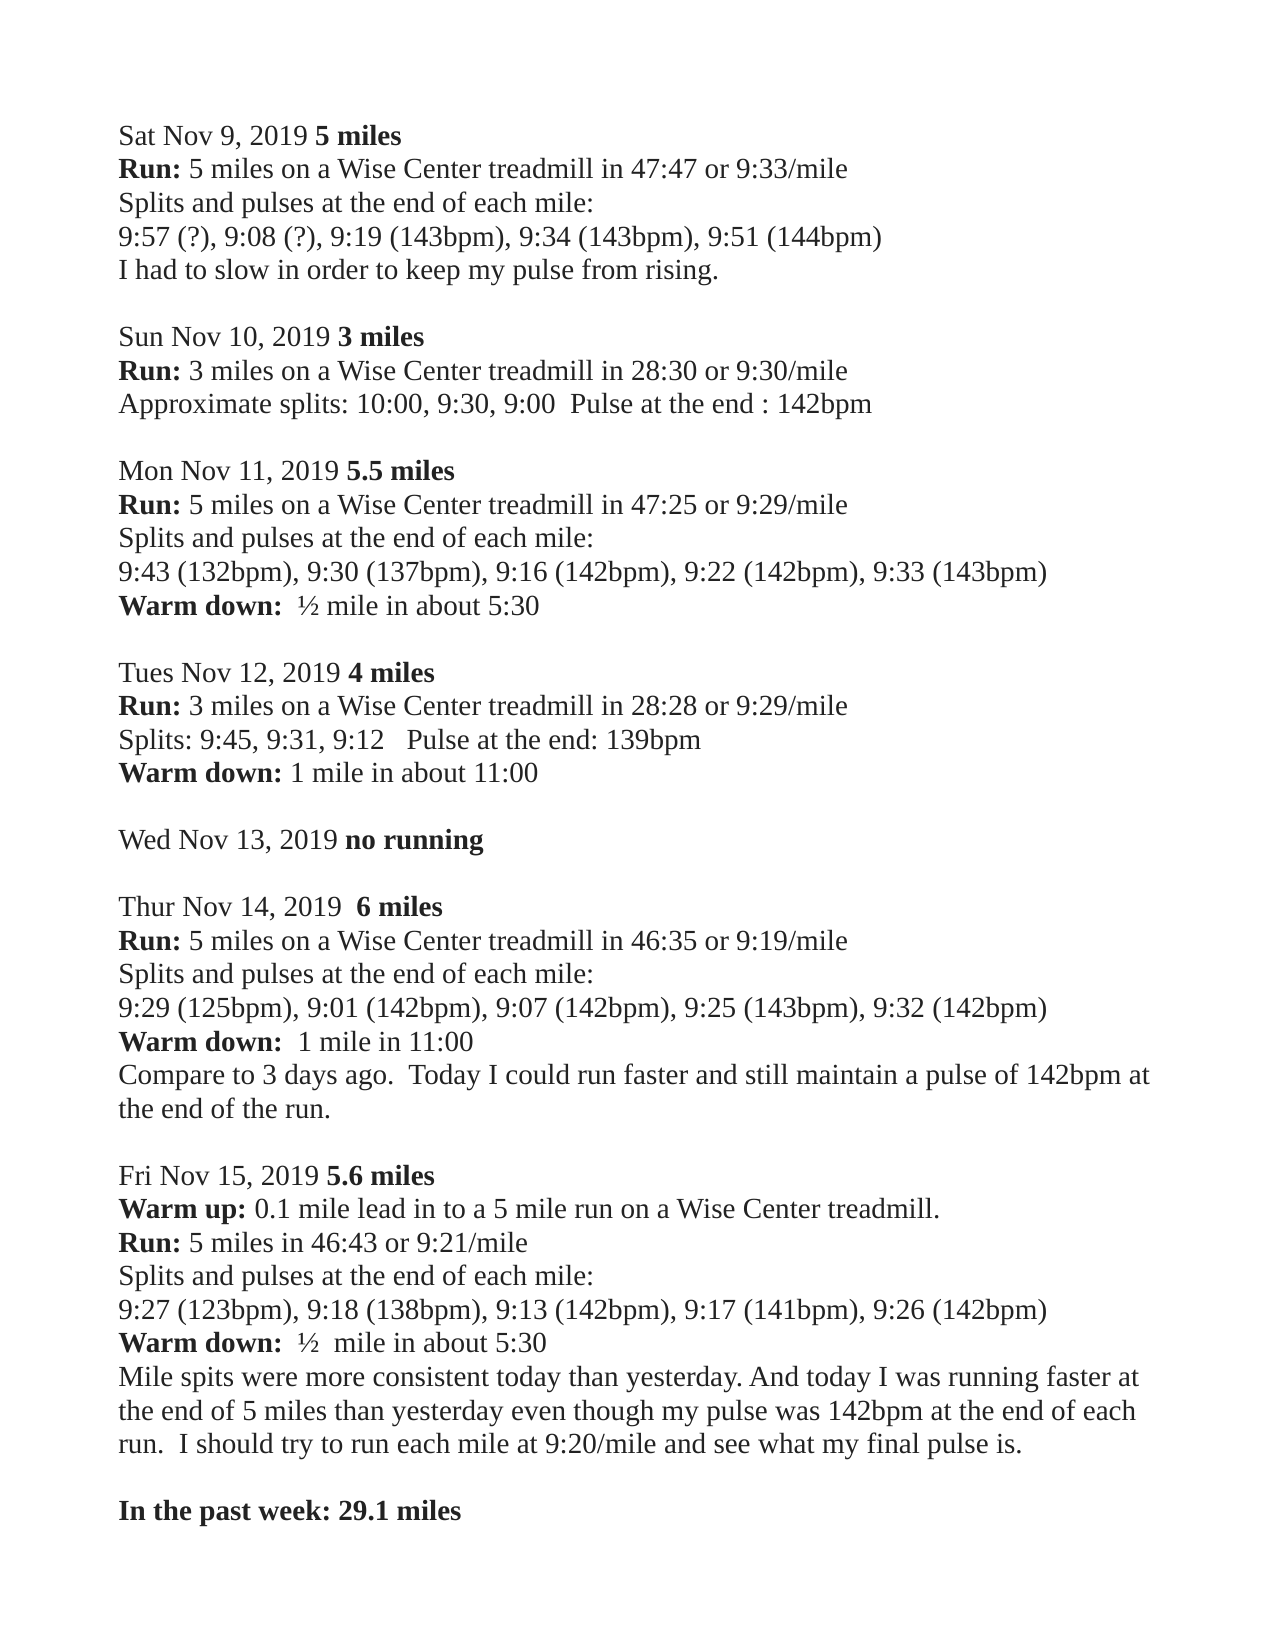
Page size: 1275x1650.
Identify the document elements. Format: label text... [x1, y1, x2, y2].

text Compare to 3 days ago. Today I could run faster and still maintain a pulse of 142bpm at the end of the run. [118, 1057, 1161, 1124]
text Sun Nov 10, 2019 3 miles [118, 319, 1161, 353]
text Sat Nov 9, 2019 5 miles [118, 118, 1161, 152]
text Wed Nov 13, 2019 no running [118, 822, 1161, 856]
text Run: 5 miles in 46:43 or 9:21/mile [118, 1225, 1161, 1258]
text Warm down: ½ mile in about 5:30 [118, 588, 1161, 621]
text Thur Nov 14, 2019 6 miles [118, 889, 1161, 923]
text I had to slow in order to keep my pulse from rising. [118, 252, 1161, 286]
text 9:57 (?), 9:08 (?), 9:19 (143bpm), 9:34 (143bpm), 9:51 (144bpm) [118, 219, 1161, 252]
text Splits and pulses at the end of each mile: [118, 185, 1161, 219]
text 9:27 (123bpm), 9:18 (138bpm), 9:13 (142bpm), 9:17 (141bpm), 9:26 (142bpm) [118, 1292, 1161, 1326]
text Splits and pulses at the end of each mile: [118, 957, 1161, 990]
text Warm down: 1 mile in about 11:00 [118, 755, 1161, 789]
text Approximate splits: 10:00, 9:30, 9:00 Pulse at the end : 142bpm [118, 386, 1161, 420]
text Run: 5 miles on a Wise Center treadmill in 47:47 or 9:33/mile [118, 152, 1161, 185]
text Mon Nov 11, 2019 5.5 miles [118, 453, 1161, 487]
text Warm down: ½ mile in about 5:30 [118, 1326, 1161, 1359]
text Run: 3 miles on a Wise Center treadmill in 28:30 or 9:30/mile [118, 353, 1161, 386]
text Run: 3 miles on a Wise Center treadmill in 28:28 or 9:29/mile [118, 688, 1161, 722]
text Fri Nov 15, 2019 5.6 miles [118, 1158, 1161, 1191]
text In the past week: 29.1 miles [118, 1493, 1161, 1527]
text Run: 5 miles on a Wise Center treadmill in 47:25 or 9:29/mile [118, 487, 1161, 521]
text 9:43 (132bpm), 9:30 (137bpm), 9:16 (142bpm), 9:22 (142bpm), 9:33 (143bpm) [118, 554, 1161, 588]
text Tues Nov 12, 2019 4 miles [118, 655, 1161, 688]
text Mile spits were more consistent today than yesterday. And today I was running faster at the end of 5 miles than yesterday even though my pulse was 142bpm at the end of each run. I should try to run each mile at 9:20/mile and see what my final pulse is. [118, 1359, 1161, 1460]
text Warm up: 0.1 mile lead in to a 5 mile run on a Wise Center treadmill. [118, 1191, 1161, 1225]
text Splits and pulses at the end of each mile: [118, 521, 1161, 554]
text Run: 5 miles on a Wise Center treadmill in 46:35 or 9:19/mile [118, 923, 1161, 957]
text Splits and pulses at the end of each mile: [118, 1258, 1161, 1292]
text 9:29 (125bpm), 9:01 (142bpm), 9:07 (142bpm), 9:25 (143bpm), 9:32 (142bpm) [118, 990, 1161, 1024]
text Splits: 9:45, 9:31, 9:12 Pulse at the end: 139bpm [118, 722, 1161, 755]
text Warm down: 1 mile in 11:00 [118, 1024, 1161, 1057]
